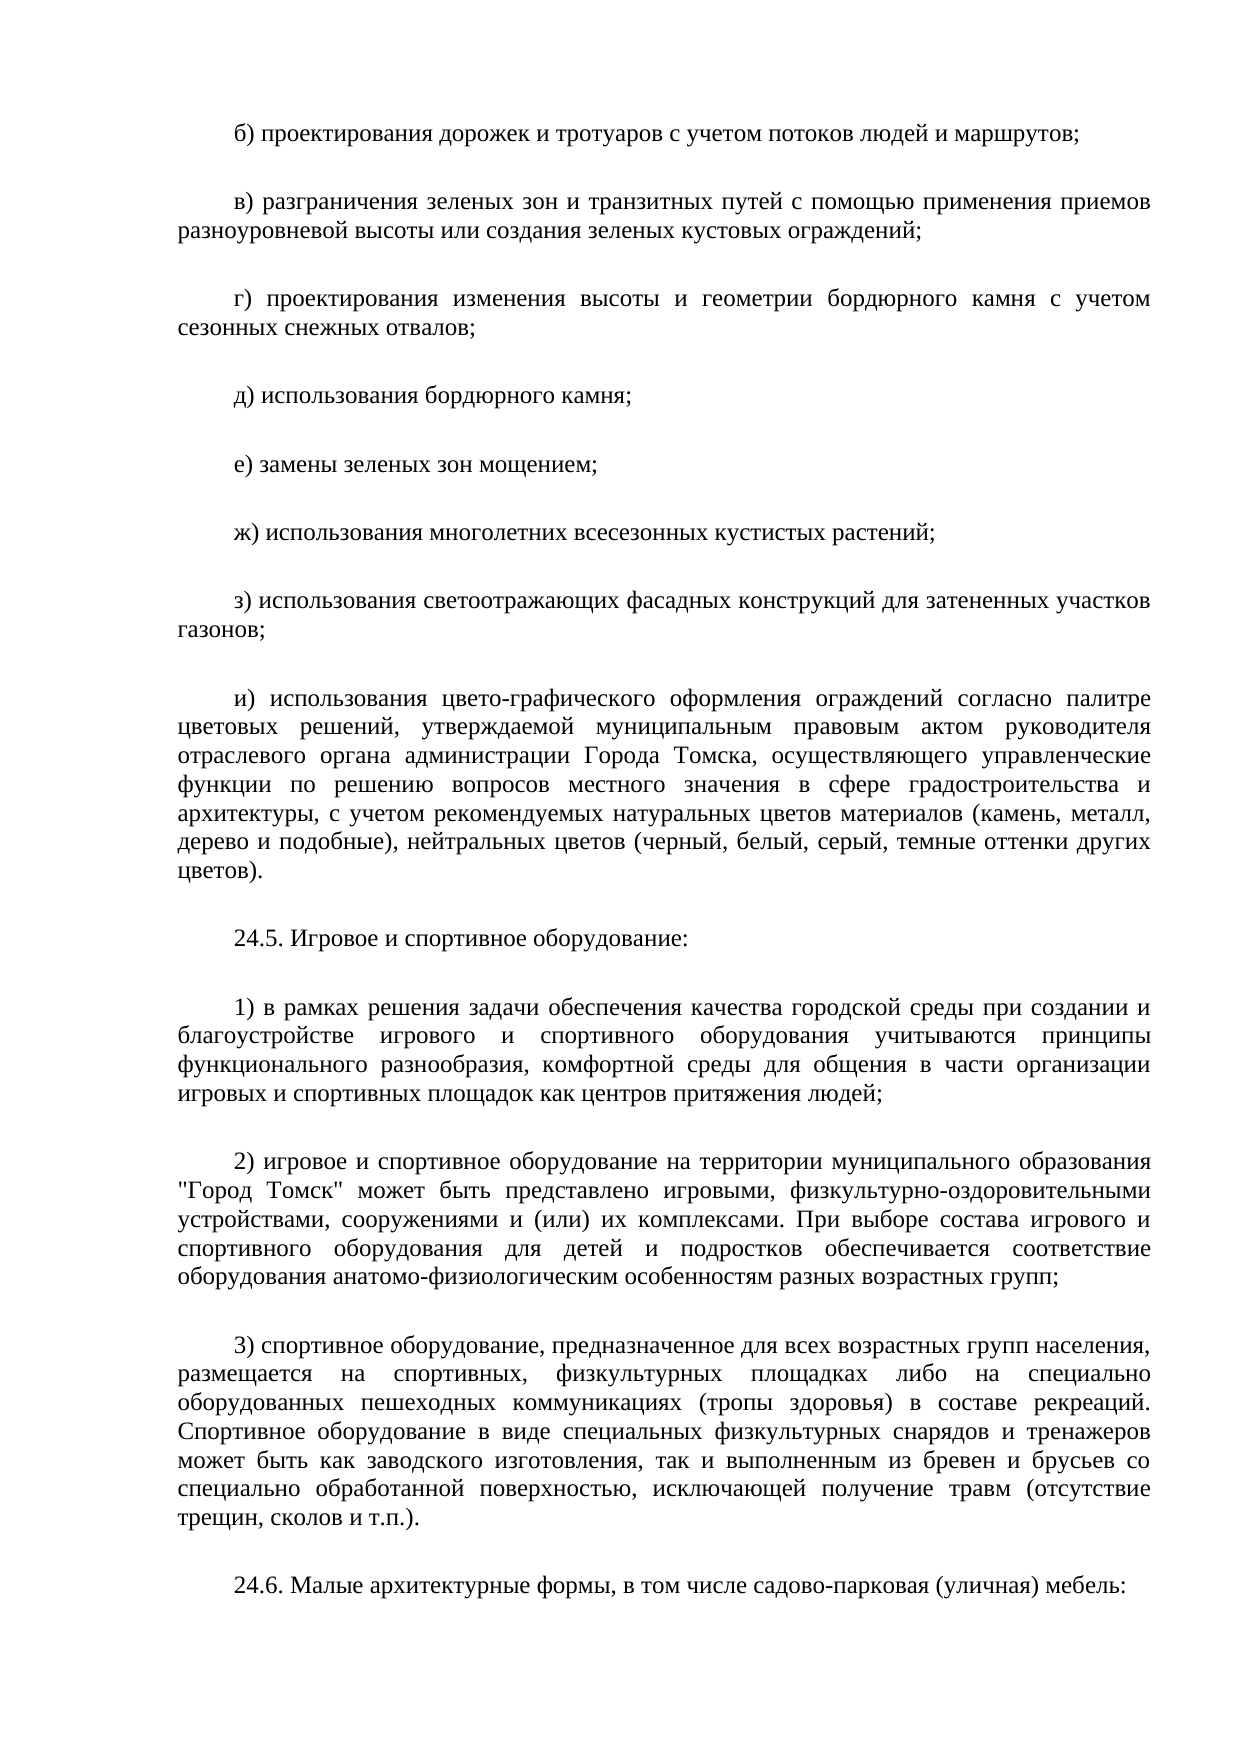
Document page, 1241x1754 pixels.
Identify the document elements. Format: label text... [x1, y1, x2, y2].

text 1) в рамках решения задачи обеспечения качества городской среды при создании и благоустройстве игрового и спортивного оборудования учитываются принципы функционального разнообразия, комфортной среды для общения в части организации игровых и спортивных площадок как центров притяжения людей; [177, 992, 1152, 1107]
text е) замены зеленых зон мощением; [177, 449, 1152, 478]
text ж) использования многолетних всесезонных кустистых растений; [177, 517, 1152, 546]
text д) использования бордюрного камня; [177, 381, 1152, 409]
text з) использования светоотражающих фасадных конструкций для затененных участков газонов; [177, 586, 1152, 643]
text в) разграничения зеленых зон и транзитных путей с помощью применения приемов разноуровневой высоты или создания зеленых кустовых ограждений; [177, 186, 1152, 244]
text 3) спортивное оборудование, предназначенное для всех возрастных групп населения, размещается на спортивных, физкультурных площадках либо на специально оборудованных пешеходных коммуникациях (тропы здоровья) в составе рекреаций. Спортивное оборудование в виде специальных физкультурных снарядов и тренажеров может быть как заводского изготовления, так и выполненным из бревен и брусьев со специально обработанной поверхностью, исключающей получение травм (отсутствие трещин, сколов и т.п.). [177, 1330, 1152, 1531]
text 24.5. Игровое и спортивное оборудование: [177, 923, 1152, 952]
text г) проектирования изменения высоты и геометрии бордюрного камня с учетом сезонных снежных отвалов; [177, 283, 1152, 341]
text 24.6. Малые архитектурные формы, в том числе садово-парковая (уличная) мебель: [177, 1571, 1152, 1599]
text 2) игровое и спортивное оборудование на территории муниципального образования "Город Томск" может быть представлено игровыми, физкультурно-оздоровительными устройствами, сооружениями и (или) их комплексами. При выборе состава игрового и спортивного оборудования для детей и подростков обеспечивается соответствие оборудования анатомо-физиологическим особенностям разных возрастных групп; [177, 1146, 1152, 1290]
text и) использования цвето-графического оформления ограждений согласно палитре цветовых решений, утверждаемой муниципальным правовым актом руководителя отраслевого органа администрации Города Томска, осуществляющего управленческие функции по решению вопросов местного значения в сфере градостроительства и архитектуры, с учетом рекомендуемых натуральных цветов материалов (камень, металл, дерево и подобные), нейтральных цветов (черный, белый, серый, темные оттенки других цветов). [177, 683, 1152, 884]
text б) проектирования дорожек и тротуаров с учетом потоков людей и маршрутов; [177, 118, 1152, 147]
